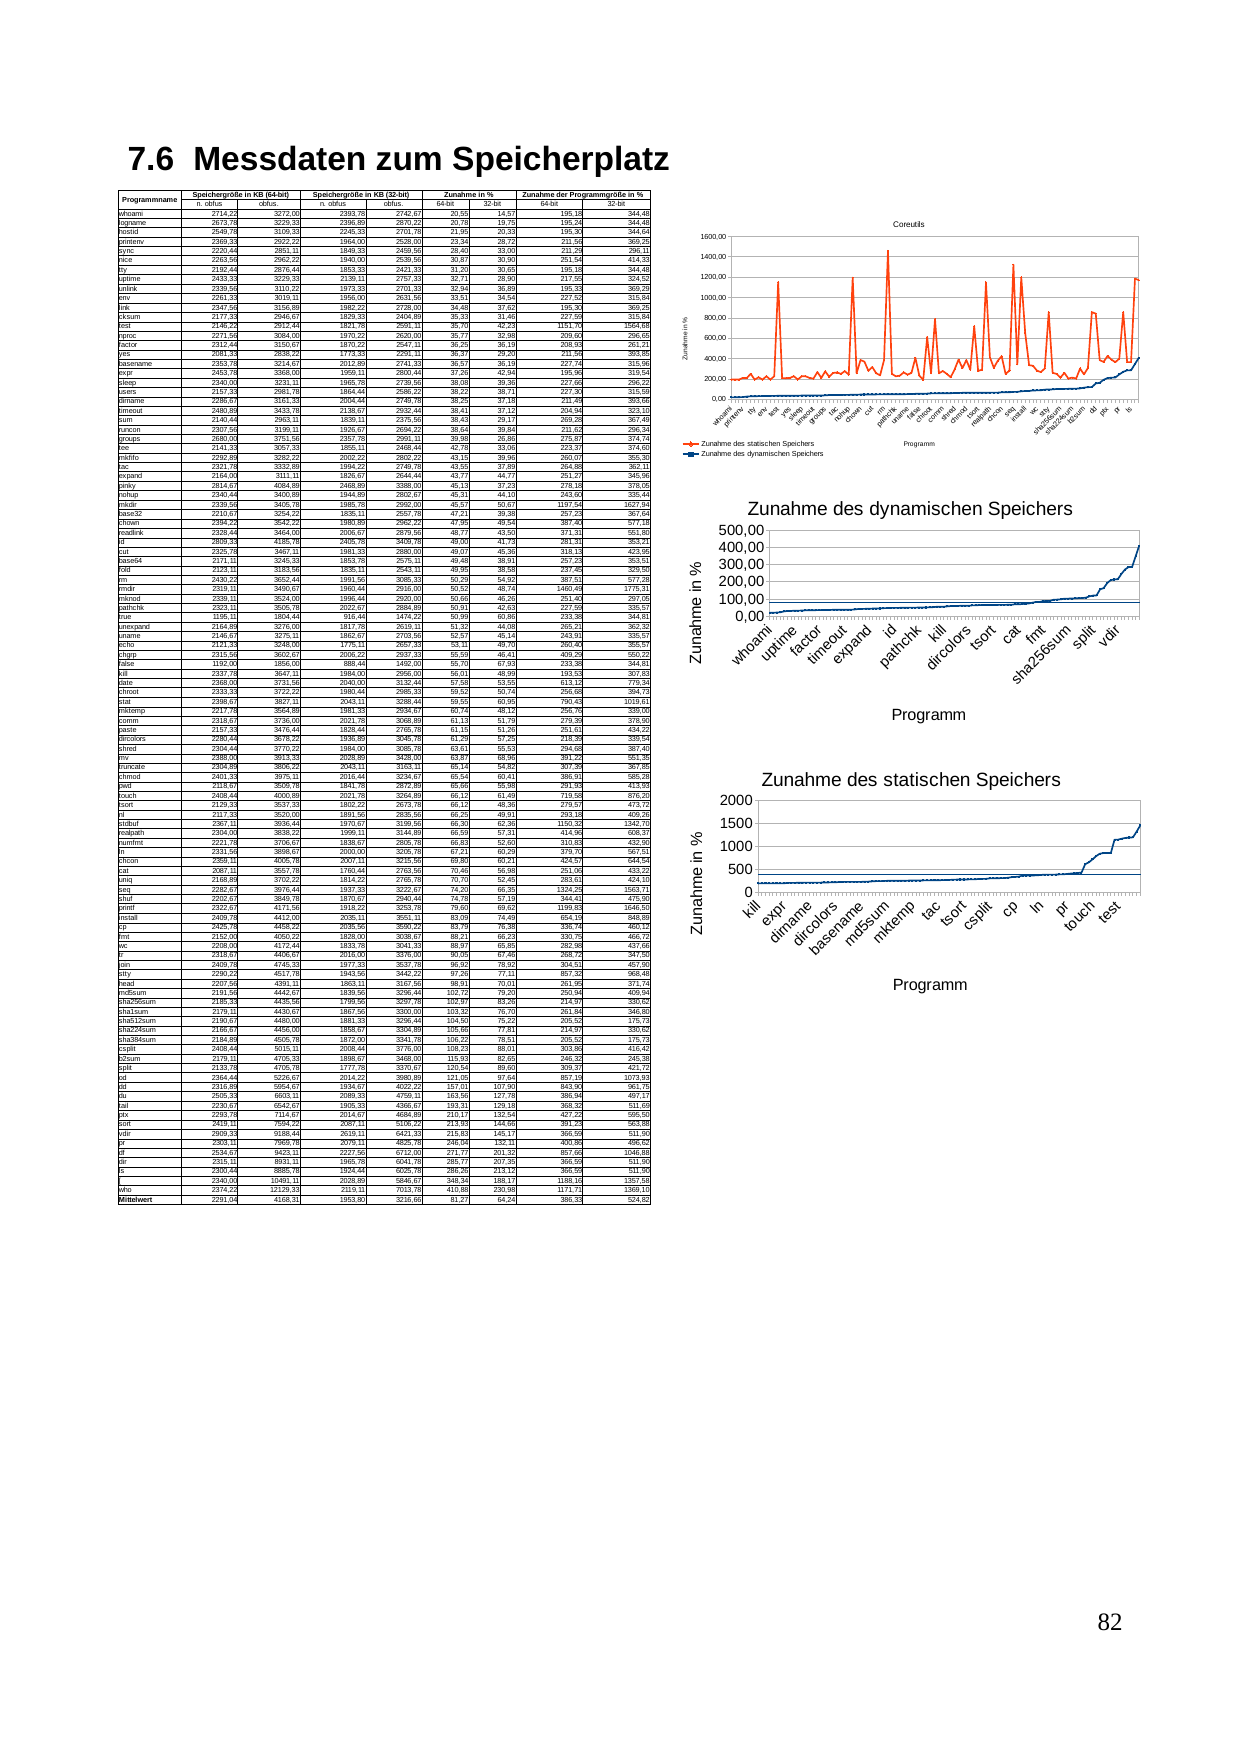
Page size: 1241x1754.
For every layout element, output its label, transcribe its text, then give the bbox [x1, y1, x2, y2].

subtitle Messdaten zum Speicherplatz [118, 139, 1122, 178]
